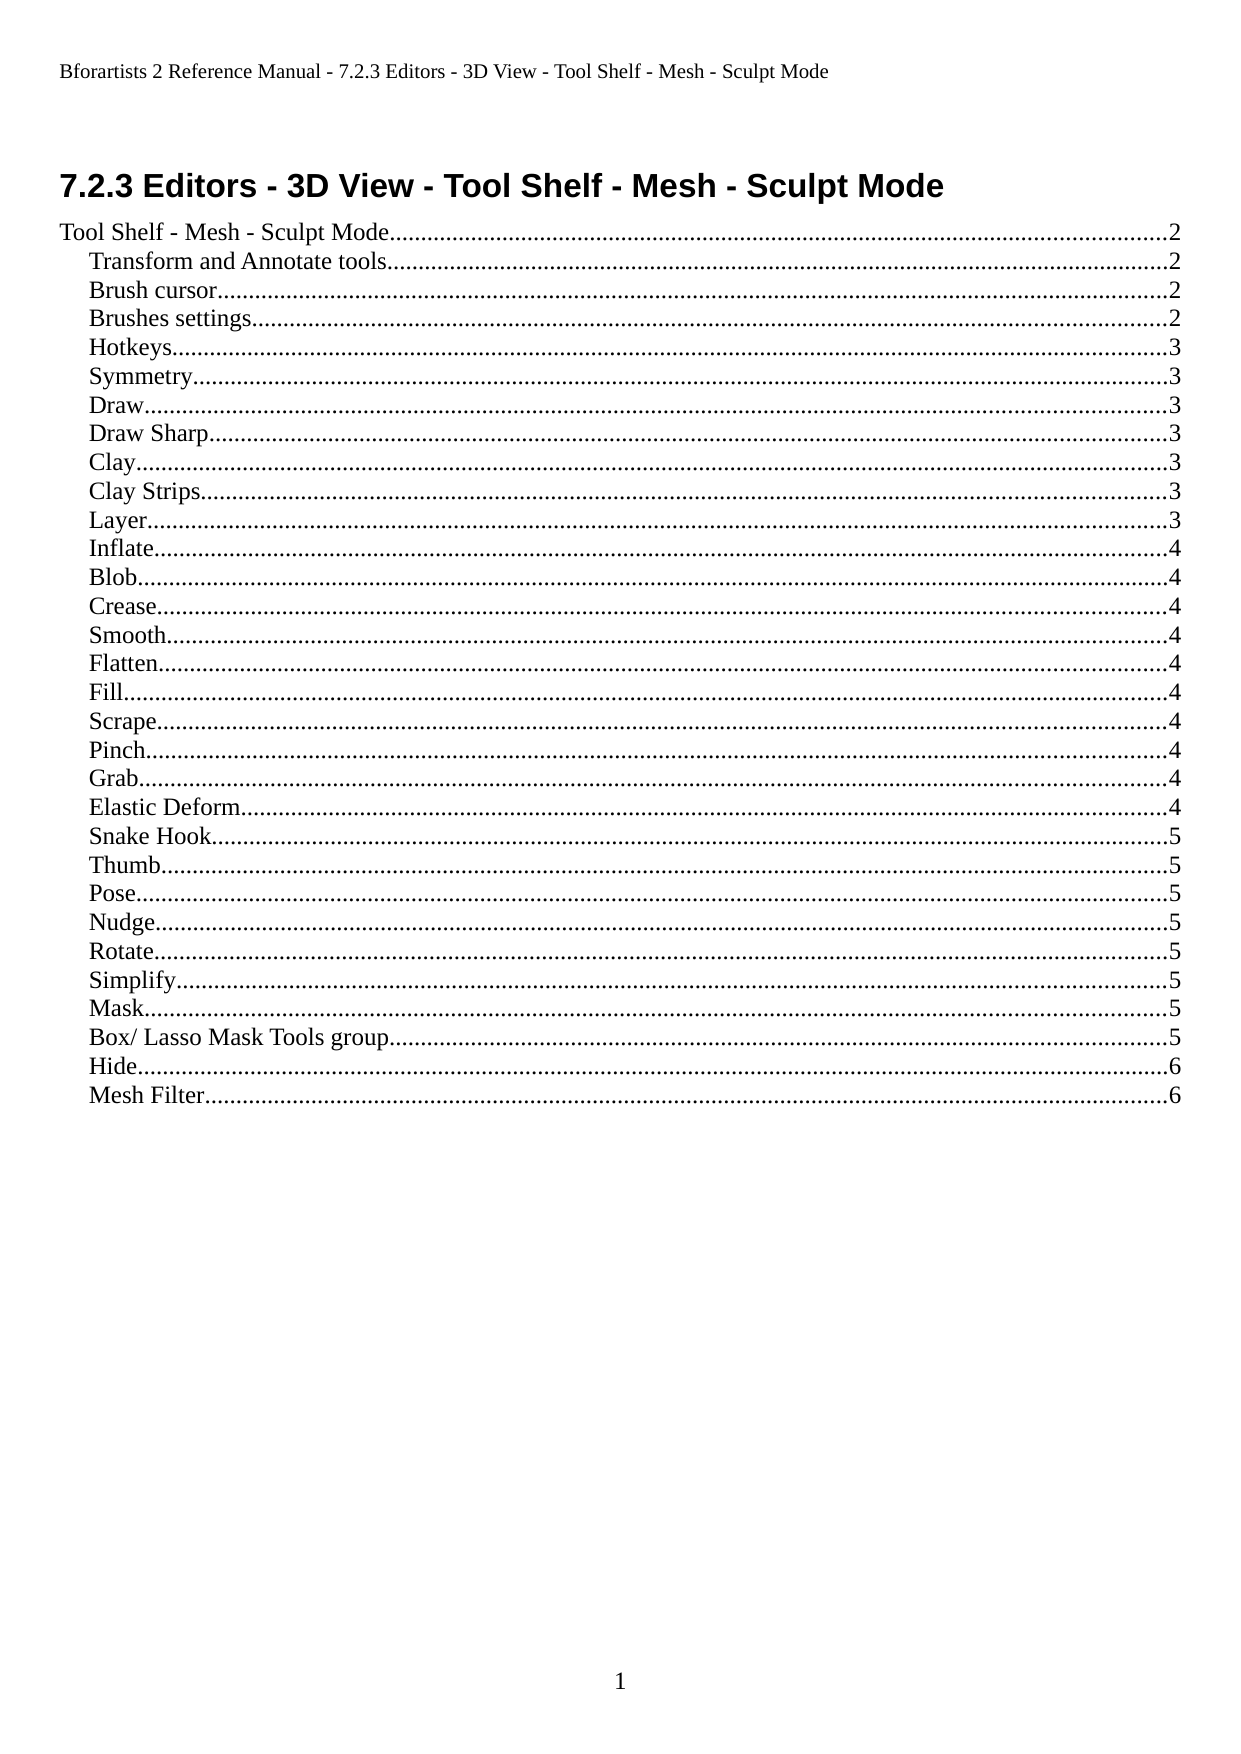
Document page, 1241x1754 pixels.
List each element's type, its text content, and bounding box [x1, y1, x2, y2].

text Brushes settings 2 [88, 303, 1181, 332]
subtitle 7.2.3 Editors - 3D View - Tool Shelf - Mesh - Sculpt Mode [59, 166, 1181, 205]
text Draw 3 [88, 390, 1181, 418]
text Clay 3 [88, 447, 1181, 476]
text Box/ Lasso Mask Tools group 5 [88, 1022, 1181, 1051]
text Thumb 5 [88, 850, 1181, 878]
text Transform and Annotate tools 2 [88, 246, 1181, 275]
text Pose 5 [88, 878, 1181, 907]
text Blob 4 [88, 562, 1181, 591]
text Inflate 4 [88, 533, 1181, 562]
text Layer 3 [88, 505, 1181, 533]
text Flatten 4 [88, 648, 1181, 677]
text Elastic Deform 4 [88, 792, 1181, 821]
text Draw Sharp 3 [88, 418, 1181, 447]
text Smooth 4 [88, 620, 1181, 648]
text Hotkeys 3 [88, 332, 1181, 361]
text Symmetry 3 [88, 361, 1181, 390]
text Crease 4 [88, 591, 1181, 620]
text Grab 4 [88, 763, 1181, 792]
text Tool Shelf - Mesh - Sculpt Mode 2 [59, 217, 1181, 246]
text Rotate 5 [88, 936, 1181, 965]
text Nudge 5 [88, 907, 1181, 936]
text Pinch 4 [88, 735, 1181, 763]
text Hide 6 [88, 1051, 1181, 1080]
text Mask 5 [88, 993, 1181, 1022]
text Brush cursor 2 [88, 275, 1181, 303]
text Simplify 5 [88, 965, 1181, 993]
text Scrape 4 [88, 706, 1181, 735]
text Clay Strips 3 [88, 476, 1181, 505]
text Snake Hook 5 [88, 821, 1181, 850]
text Fill 4 [88, 677, 1181, 706]
text Mesh Filter 6 [88, 1080, 1181, 1108]
